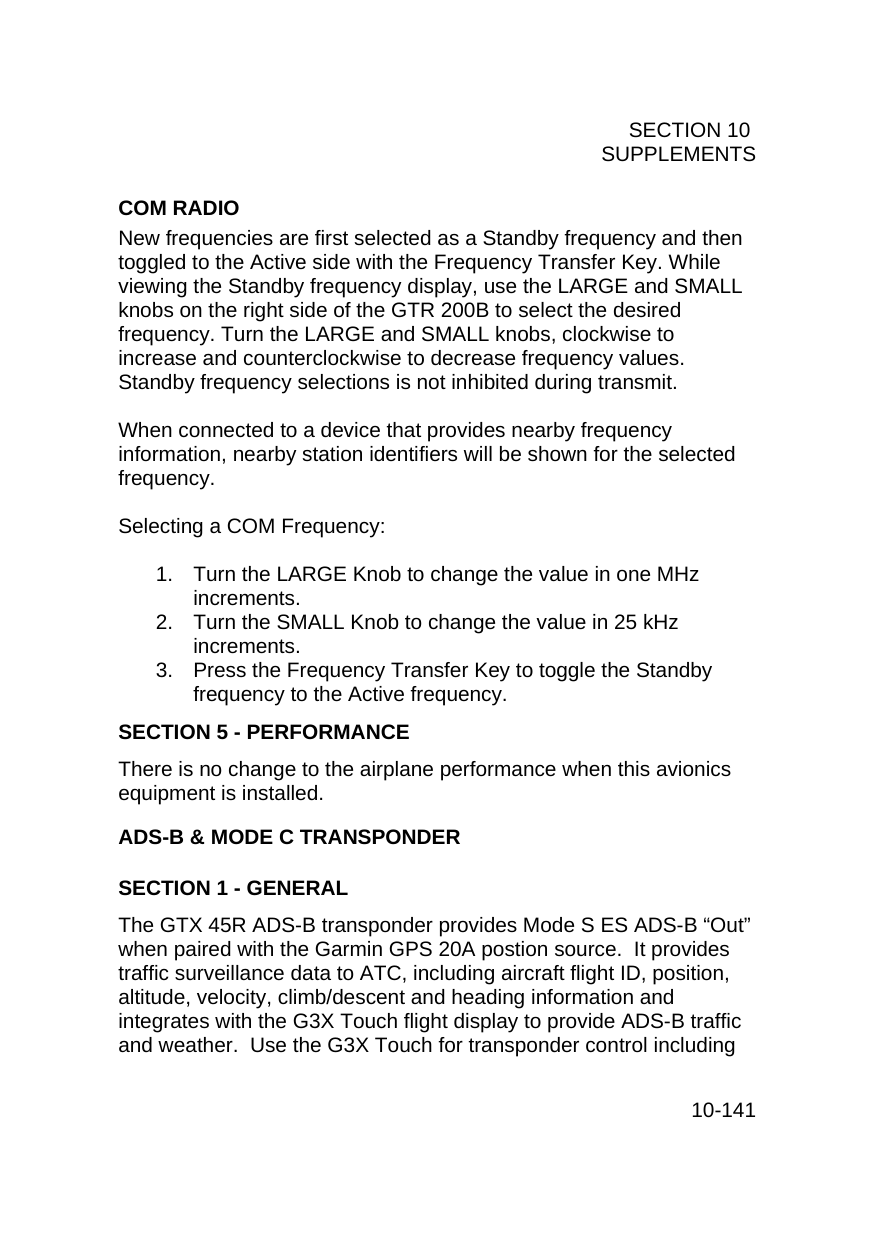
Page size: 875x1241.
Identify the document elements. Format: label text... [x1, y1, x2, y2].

subtitle ADS-B & MODE C TRANSPONDER [118, 825, 756, 849]
list Press the Frequency Transfer Key to toggle the Standby frequency to the Active frequency. [156, 657, 756, 705]
text The GTX 45R ADS-B transponder provides Mode S ES ADS-B “Out” when paired with the Garmin GPS 20A postion source. It provides traffic surveillance data to ATC, including aircraft flight ID, position, altitude, velocity, climb/descent and heading information and integrates with the G3X Touch flight display to provide ADS-B traffic and weather. Use the G3X Touch for transponder control including [118, 913, 756, 1056]
subtitle COM RADIO [118, 196, 756, 220]
text When connected to a device that provides nearby frequency information, nearby station identifiers will be shown for the selected frequency. [118, 418, 756, 490]
list Turn the SMALL Knob to change the value in 25 kHz increments. [156, 609, 756, 657]
list Turn the LARGE Knob to change the value in one MHz increments. [156, 562, 756, 609]
text Selecting a COM Frequency: [118, 514, 756, 538]
text There is no change to the airplane performance when this avionics equipment is installed. [118, 756, 756, 804]
subtitle SECTION 5 - PERFORMANCE [118, 720, 756, 744]
subtitle SECTION 1 - GENERAL [118, 876, 756, 900]
text toggled to the Active side with the Frequency Transfer Key. While viewing the Standby frequency display, use the LARGE and SMALL knobs on the right side of the GTR 200B to select the desired frequency. Turn the LARGE and SMALL knobs, clockwise to increase and counterclockwise to decrease frequency values. Standby frequency selections is not inhibited during transmit. [118, 250, 756, 394]
text New frequencies are first selected as a Standby frequency and then [118, 226, 756, 250]
